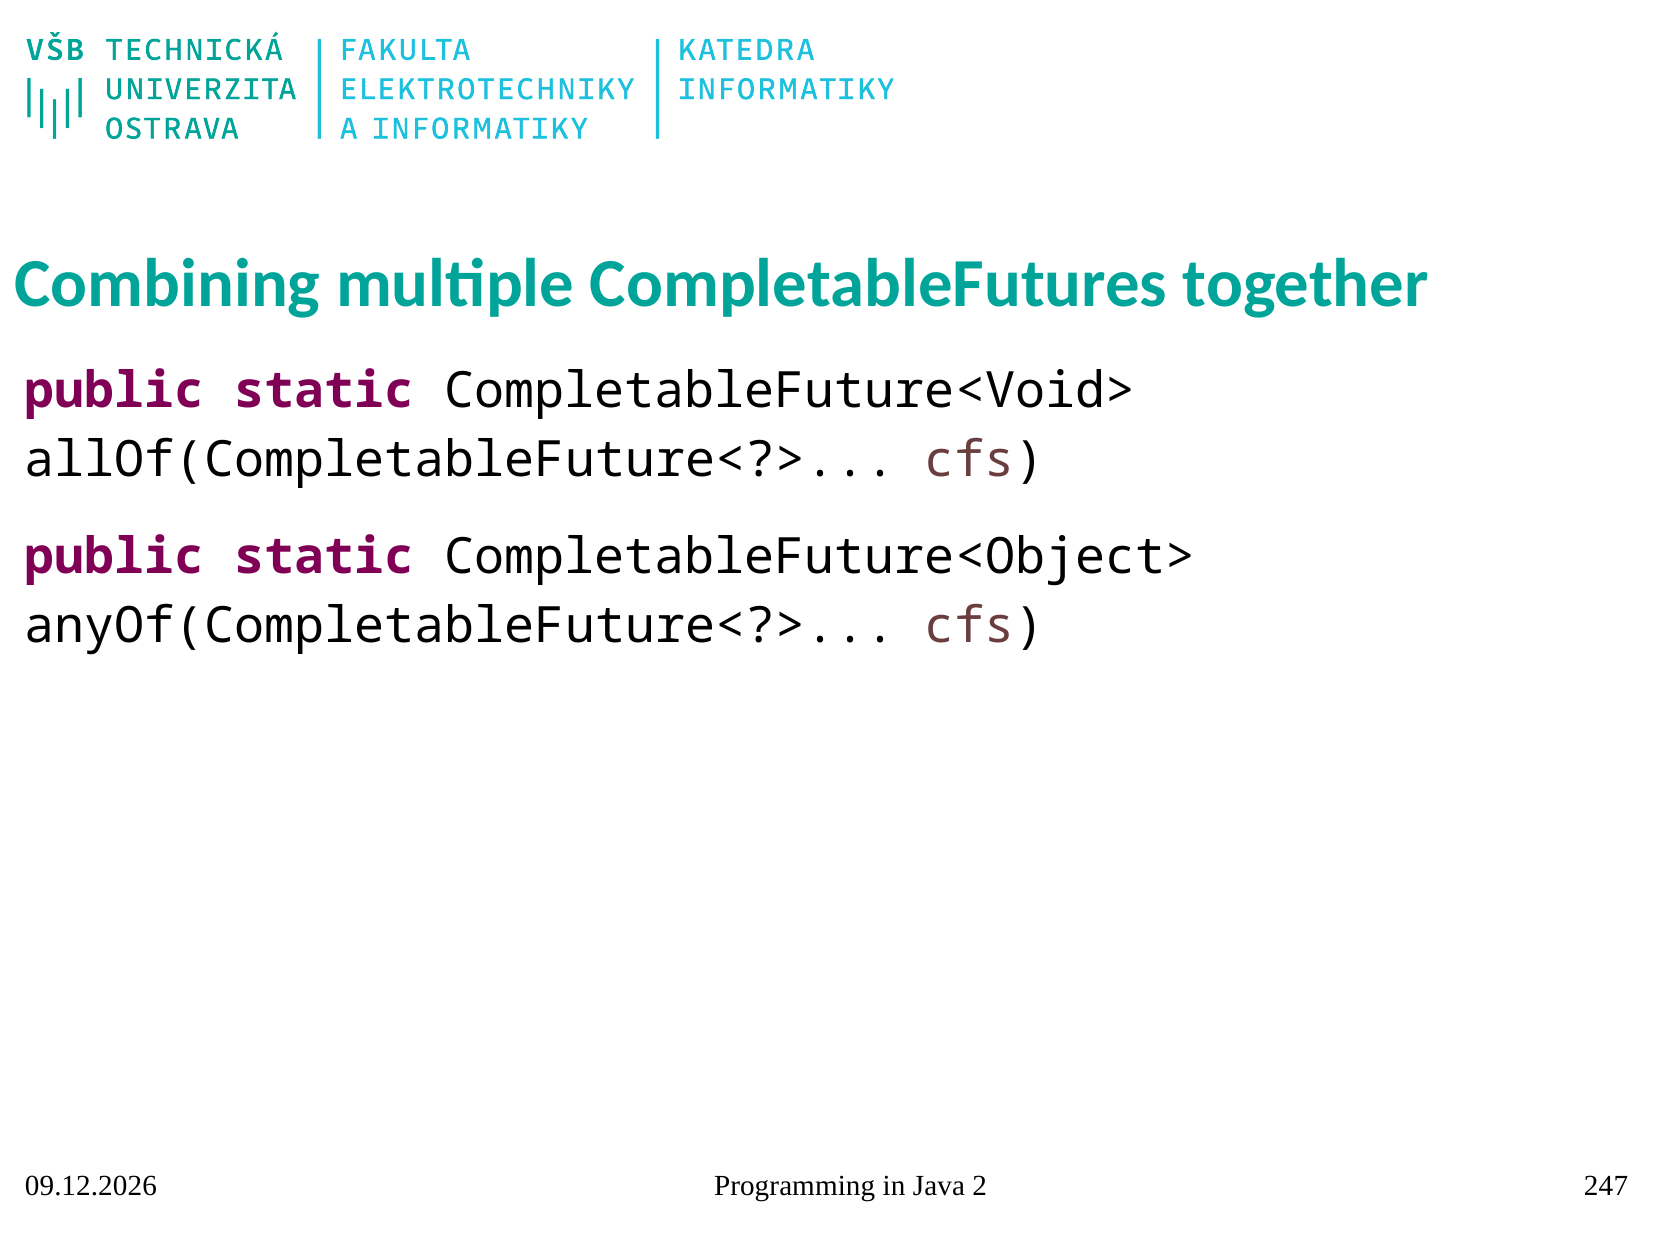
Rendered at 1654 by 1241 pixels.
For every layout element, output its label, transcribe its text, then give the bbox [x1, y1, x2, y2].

picture [26, 31, 894, 139]
title Combining multiple CompletableFutures together [14, 165, 1619, 319]
list public static CompletableFuture<Void> allOf(CompletableFuture<?>... cfs) public static CompletableFuture<Object> anyOf(CompletableFuture<?>... cfs) [24, 354, 1629, 1146]
